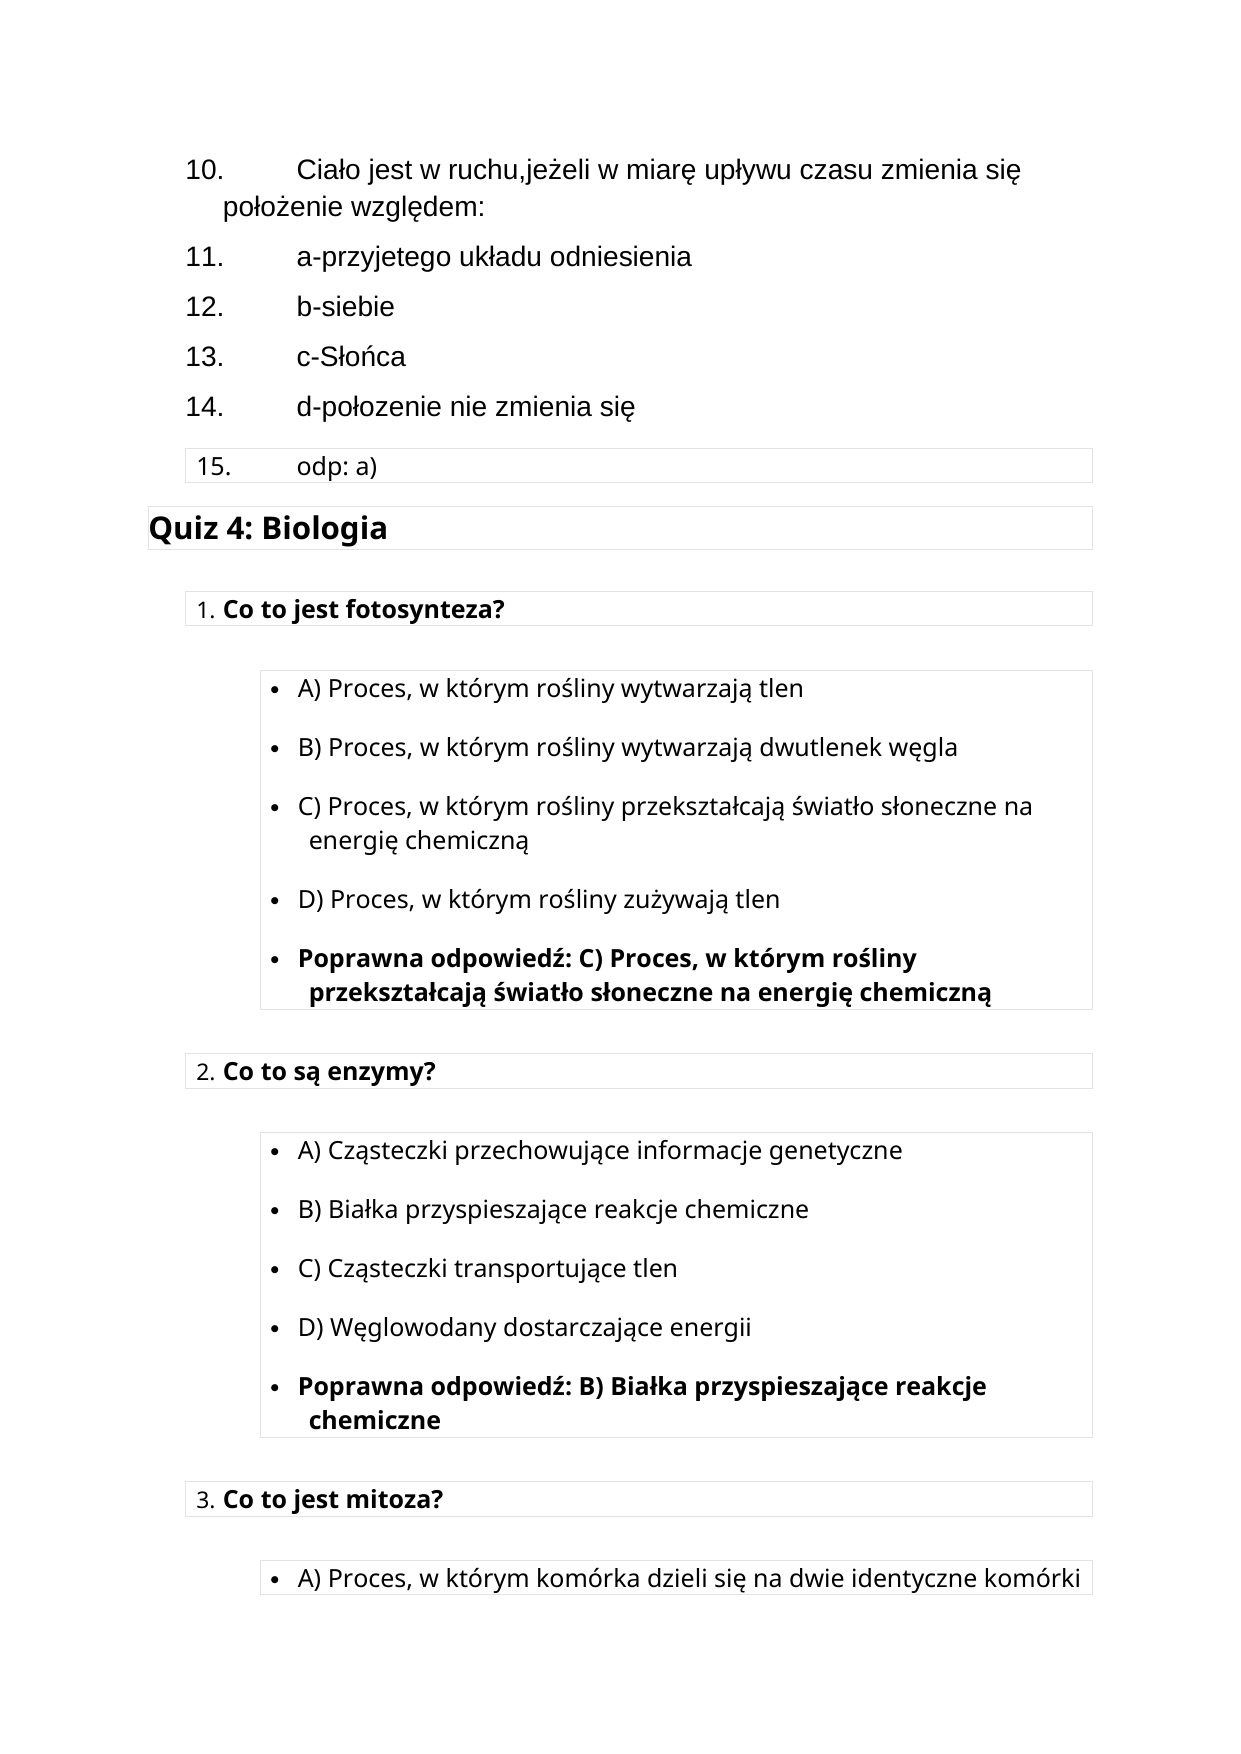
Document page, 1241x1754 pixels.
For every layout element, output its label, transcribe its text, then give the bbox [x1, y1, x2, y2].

list c-Słońca [185, 335, 1093, 373]
subtitle Quiz 4: Biologia [149, 507, 1092, 549]
list Ciało jest w ruchu,jeżeli w miarę upływu czasu zmienia się położenie względem: [185, 148, 1093, 223]
list Co to jest fotosynteza? [186, 592, 1092, 625]
list Poprawna odpowiedź: B) Białka przyspieszające reakcje chemiczne [261, 1368, 1092, 1437]
list odp: a) [186, 449, 1092, 482]
list A) Proces, w którym komórka dzieli się na dwie identyczne komórki [261, 1561, 1092, 1594]
list a-przyjetego układu odniesienia [185, 235, 1093, 273]
list Co to jest mitoza? [186, 1482, 1092, 1516]
list d-połozenie nie zmienia się [185, 385, 1093, 423]
list A) Proces, w którym rośliny wytwarzają tlen [261, 671, 1092, 704]
list D) Węglowodany dostarczające energii [261, 1309, 1092, 1344]
list A) Cząsteczki przechowujące informacje genetyczne [261, 1133, 1092, 1166]
list B) Proces, w którym rośliny wytwarzają dwutlenek węgla [261, 729, 1092, 763]
list Poprawna odpowiedź: C) Proces, w którym rośliny przekształcają światło słoneczne na energię chemiczną [261, 940, 1092, 1009]
list C) Proces, w którym rośliny przekształcają światło słoneczne na energię chemiczną [261, 788, 1092, 857]
list B) Białka przyspieszające reakcje chemiczne [261, 1191, 1092, 1226]
list Co to są enzymy? [186, 1054, 1092, 1088]
list D) Proces, w którym rośliny zużywają tlen [261, 881, 1092, 916]
list b-siebie [185, 285, 1093, 323]
list C) Cząsteczki transportujące tlen [261, 1250, 1092, 1284]
